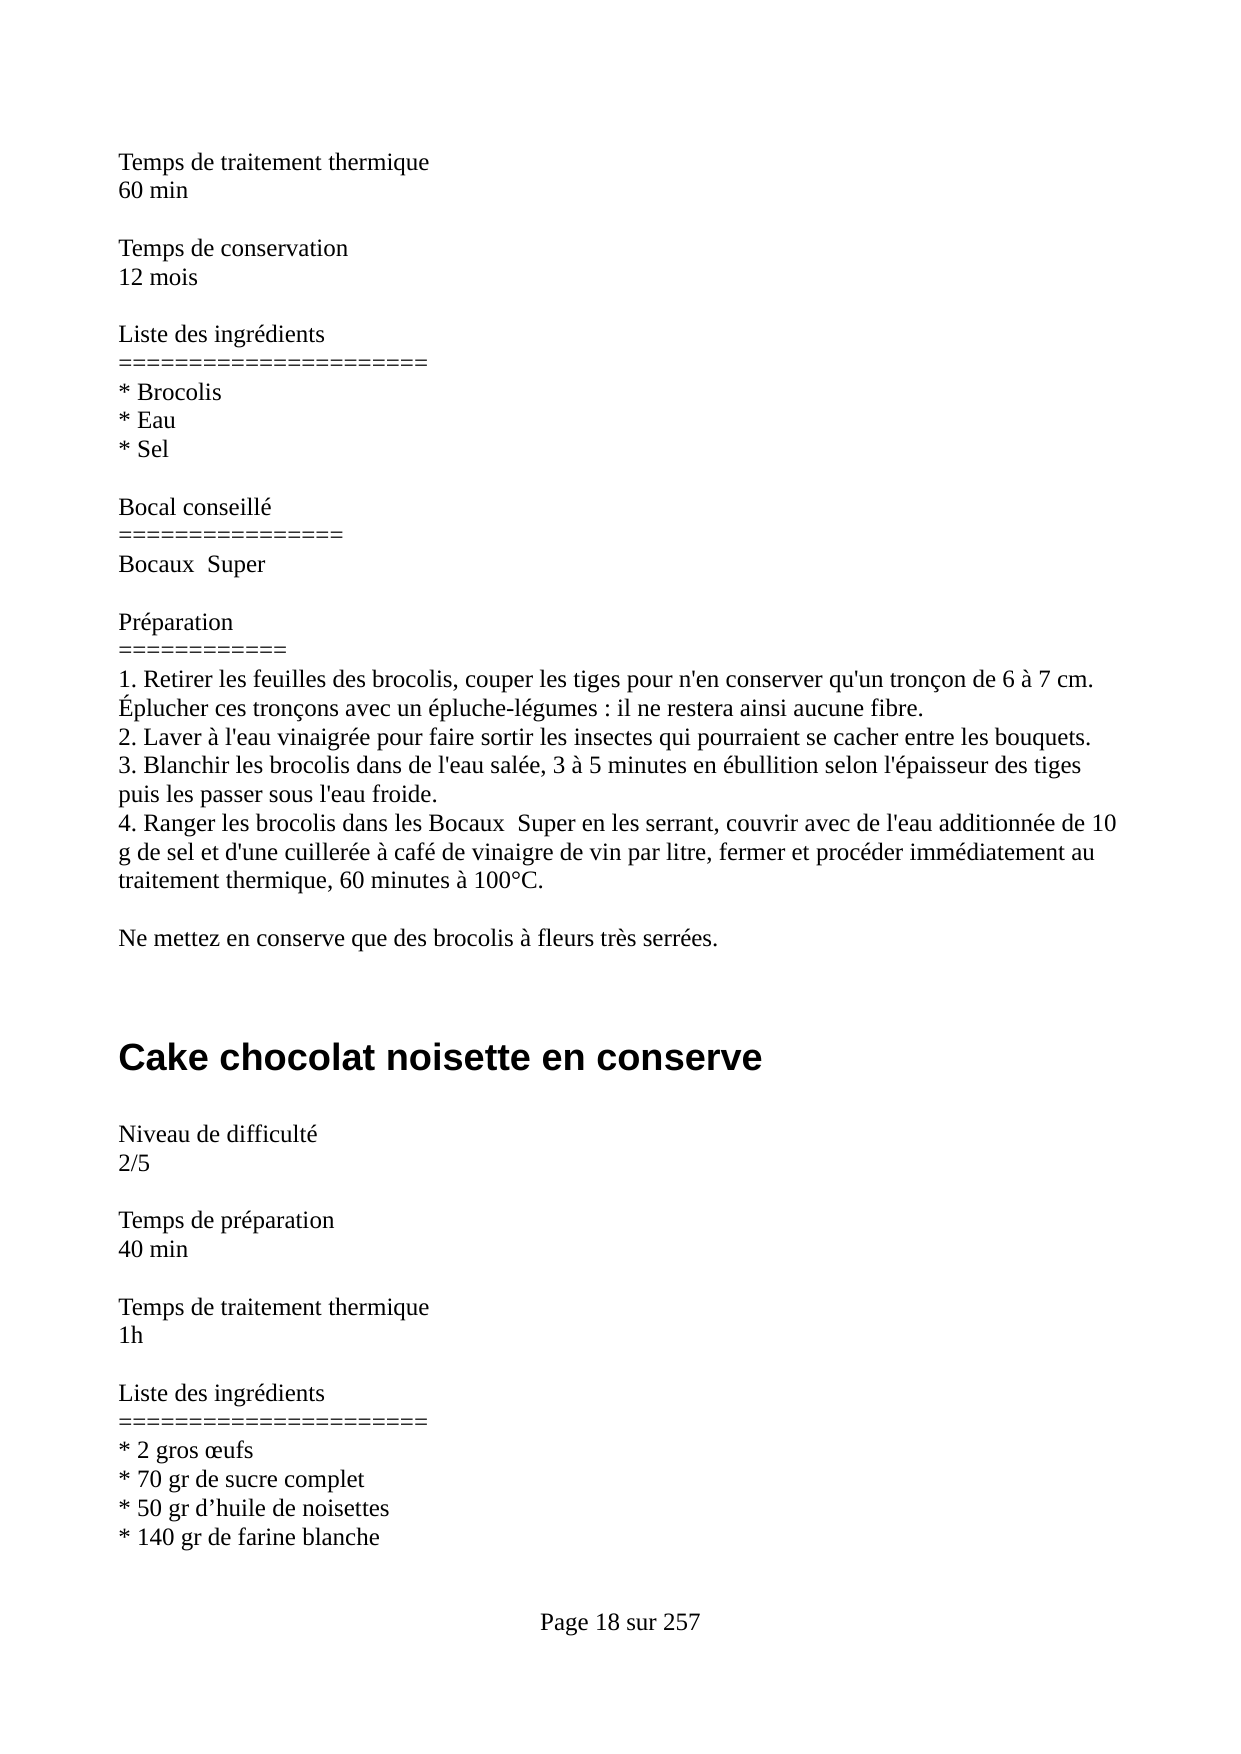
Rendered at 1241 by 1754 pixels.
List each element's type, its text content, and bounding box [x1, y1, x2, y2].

text Ne mettez en conserve que des brocolis à fleurs très serrées. [118, 923, 1122, 952]
text Temps de traitement thermique [118, 147, 1122, 176]
text 2/5 [118, 1148, 1122, 1177]
text Liste des ingrédients [118, 1378, 1122, 1407]
text Niveau de difficulté [118, 1119, 1122, 1148]
text Temps de conservation [118, 233, 1122, 262]
text 40 min [118, 1234, 1122, 1263]
text Bocal conseillé [118, 492, 1122, 521]
text * 140 gr de farine blanche [118, 1522, 1122, 1551]
text Bocaux Super [118, 549, 1122, 578]
text 3. Blanchir les brocolis dans de l'eau salée, 3 à 5 minutes en ébullition selon l'épaisseur des tiges puis les passer sous l'eau froide. [118, 751, 1122, 808]
subtitle Cake chocolat noisette en conserve [118, 1034, 1122, 1078]
text * 50 gr d’huile de noisettes [118, 1493, 1122, 1522]
text Liste des ingrédients [118, 319, 1122, 348]
text * 2 gros œufs [118, 1436, 1122, 1464]
text 2. Laver à l'eau vinaigrée pour faire sortir les insectes qui pourraient se cacher entre les bouquets. [118, 722, 1122, 751]
text * 70 gr de sucre complet [118, 1464, 1122, 1493]
text * Eau [118, 406, 1122, 434]
text 12 mois [118, 262, 1122, 291]
text * Sel [118, 434, 1122, 463]
text ================ [118, 521, 1122, 549]
text * Brocolis [118, 377, 1122, 406]
text 1h [118, 1321, 1122, 1349]
text 4. Ranger les brocolis dans les Bocaux Super en les serrant, couvrir avec de l'eau additionnée de 10 g de sel et d'une cuillerée à café de vinaigre de vin par litre, fermer et procéder immédiatement au traitement thermique, 60 minutes à 100°C. [118, 808, 1122, 894]
text Temps de préparation [118, 1206, 1122, 1234]
text ====================== [118, 348, 1122, 377]
text 1. Retirer les feuilles des brocolis, couper les tiges pour n'en conserver qu'un tronçon de 6 à 7 cm. Éplucher ces tronçons avec un épluche-légumes : il ne restera ainsi aucune fibre. [118, 664, 1122, 722]
text ====================== [118, 1407, 1122, 1436]
text ============ [118, 636, 1122, 664]
text Temps de traitement thermique [118, 1292, 1122, 1321]
text Préparation [118, 607, 1122, 636]
text 60 min [118, 176, 1122, 204]
